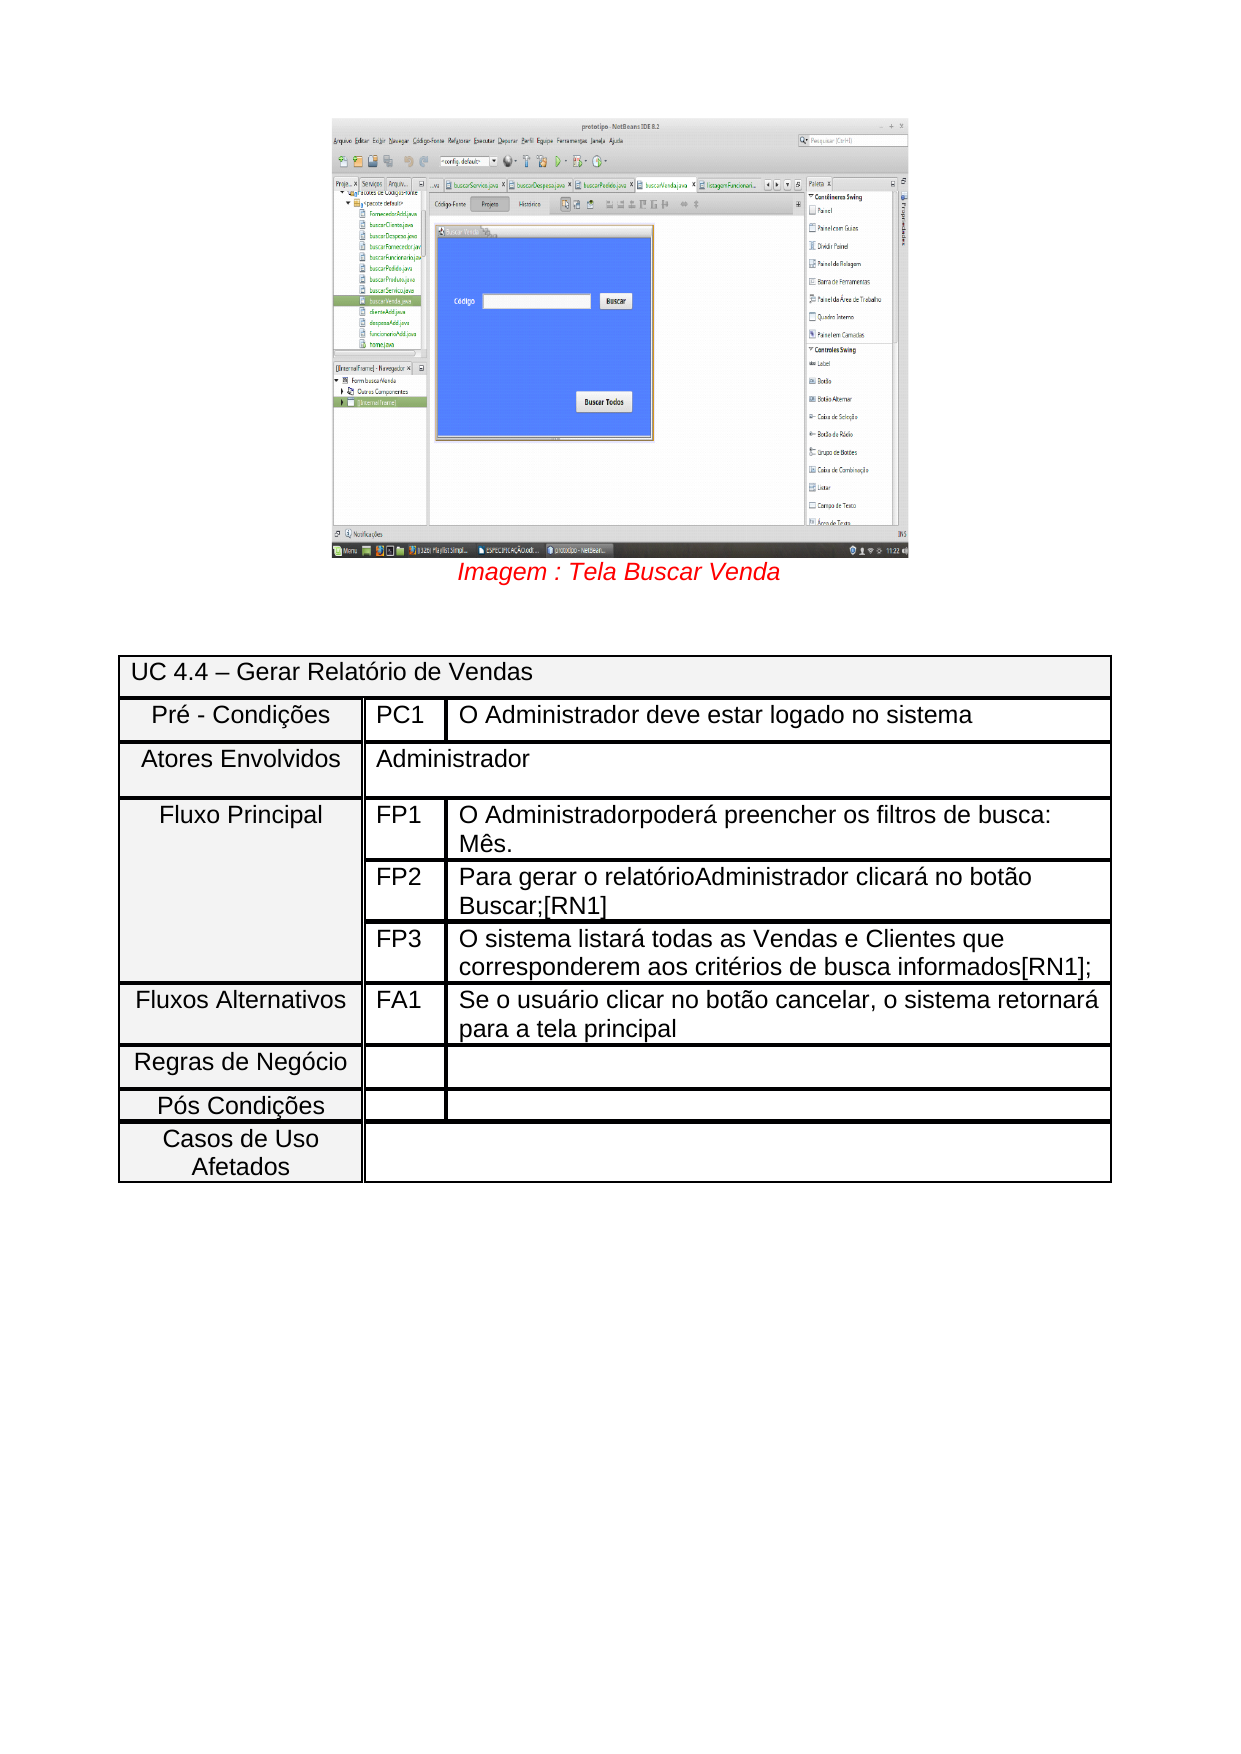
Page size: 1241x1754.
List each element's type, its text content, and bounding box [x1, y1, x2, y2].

table_cell O Administrador deve estar logado no sistema [448, 700, 1110, 740]
table_cell Fluxos Alternativos [120, 985, 361, 1043]
table_cell PC1 [366, 700, 444, 740]
table_cell Atores Envolvidos [120, 744, 361, 796]
table_cell FA1 [366, 985, 444, 1043]
table_cell Pré - Condições [120, 700, 361, 740]
table_cell O Administradorpoderá preencher os filtros de busca: Mês. [448, 800, 1110, 858]
table_cell Para gerar o relatórioAdministrador clicará no botão Buscar;[RN1] [448, 862, 1110, 919]
table_cell [448, 1091, 1110, 1119]
table_cell FP3 [366, 924, 444, 981]
table_cell O sistema listará todas as Vendas e Clientes que corresponderem aos critérios de busca informados[RN1]; [448, 924, 1110, 981]
table_cell Pós Condições [120, 1091, 361, 1119]
text Imagem : Tela Buscar Venda [118, 118, 1122, 586]
table_cell [448, 1047, 1110, 1087]
table_cell FP2 [366, 862, 444, 919]
table_cell [366, 1091, 444, 1119]
table_cell Casos de Uso Afetados [120, 1124, 361, 1181]
table_cell FP1 [366, 800, 444, 858]
table_cell Regras de Negócio [120, 1047, 361, 1087]
table_cell Administrador [366, 744, 1110, 796]
table_cell [366, 1124, 1110, 1181]
table_cell [366, 1047, 444, 1087]
table_cell Fluxo Principal [120, 800, 361, 981]
table_header UC 4.4 – Gerar Relatório de Vendas [120, 657, 1110, 696]
table_cell Se o usuário clicar no botão cancelar, o sistema retornará para a tela principal [448, 985, 1110, 1043]
